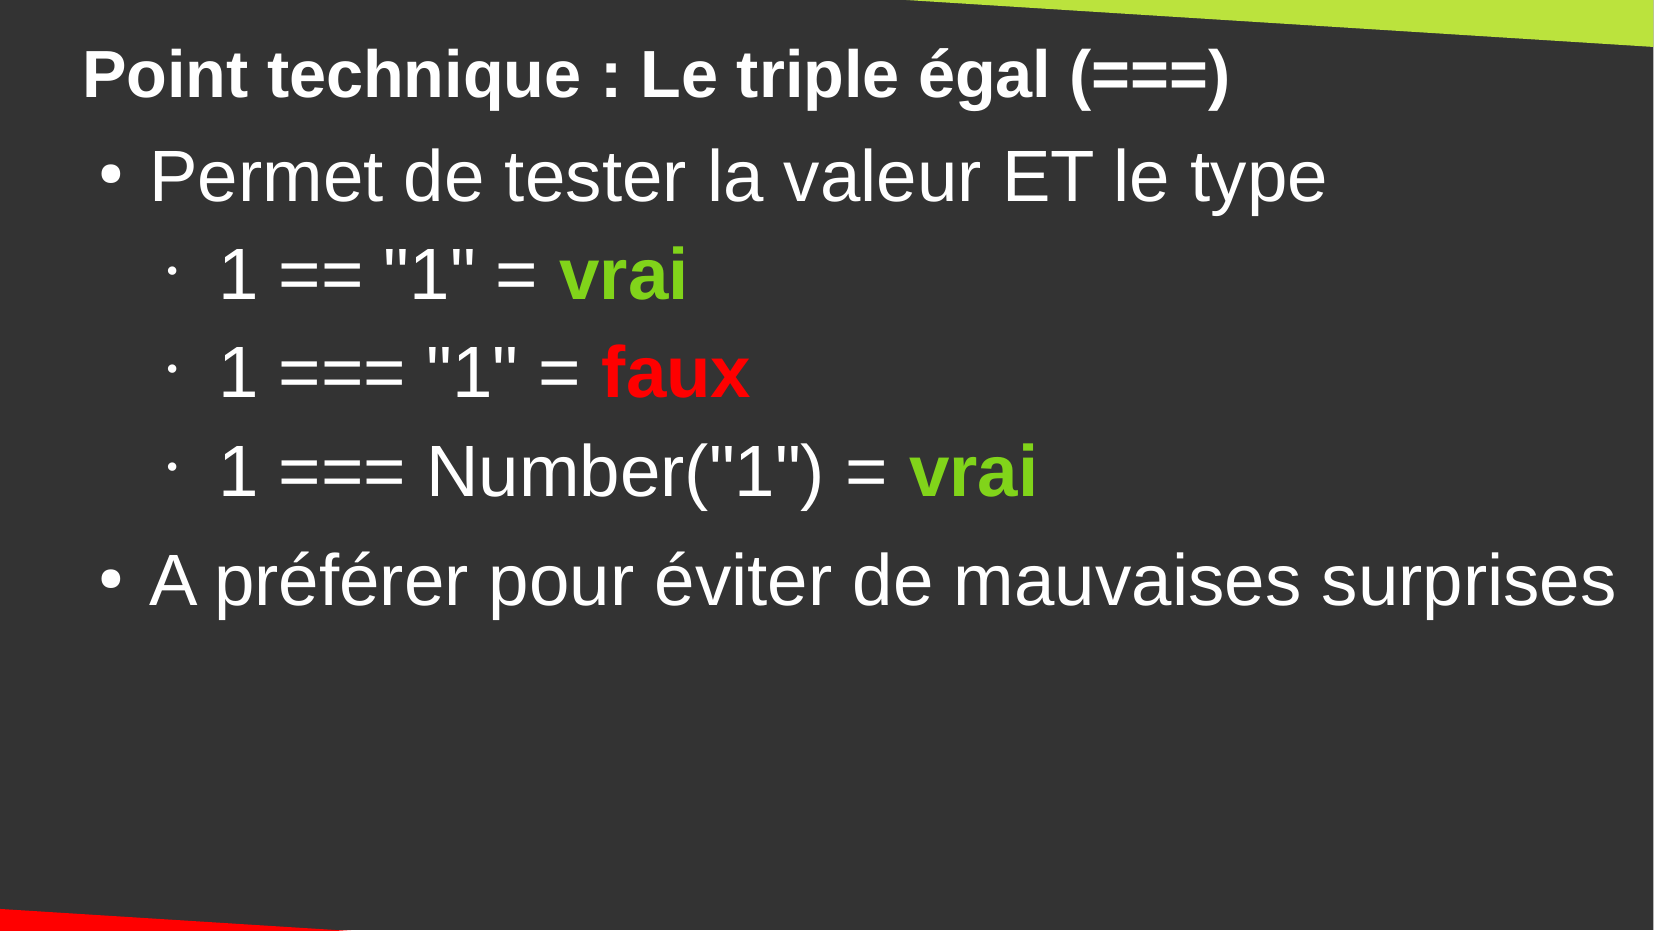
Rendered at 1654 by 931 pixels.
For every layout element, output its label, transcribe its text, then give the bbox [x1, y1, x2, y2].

text_box [0, 908, 352, 931]
title Point technique : Le triple égal (===) [82, 37, 1571, 114]
text_box [906, 0, 1654, 47]
list Permet de tester la valeur ET le type 1 == "1" = vrai 1 === "1" = faux 1 === Number("1") = vrai A préférer pour éviter de mauvaises surprises [80, 135, 1620, 697]
